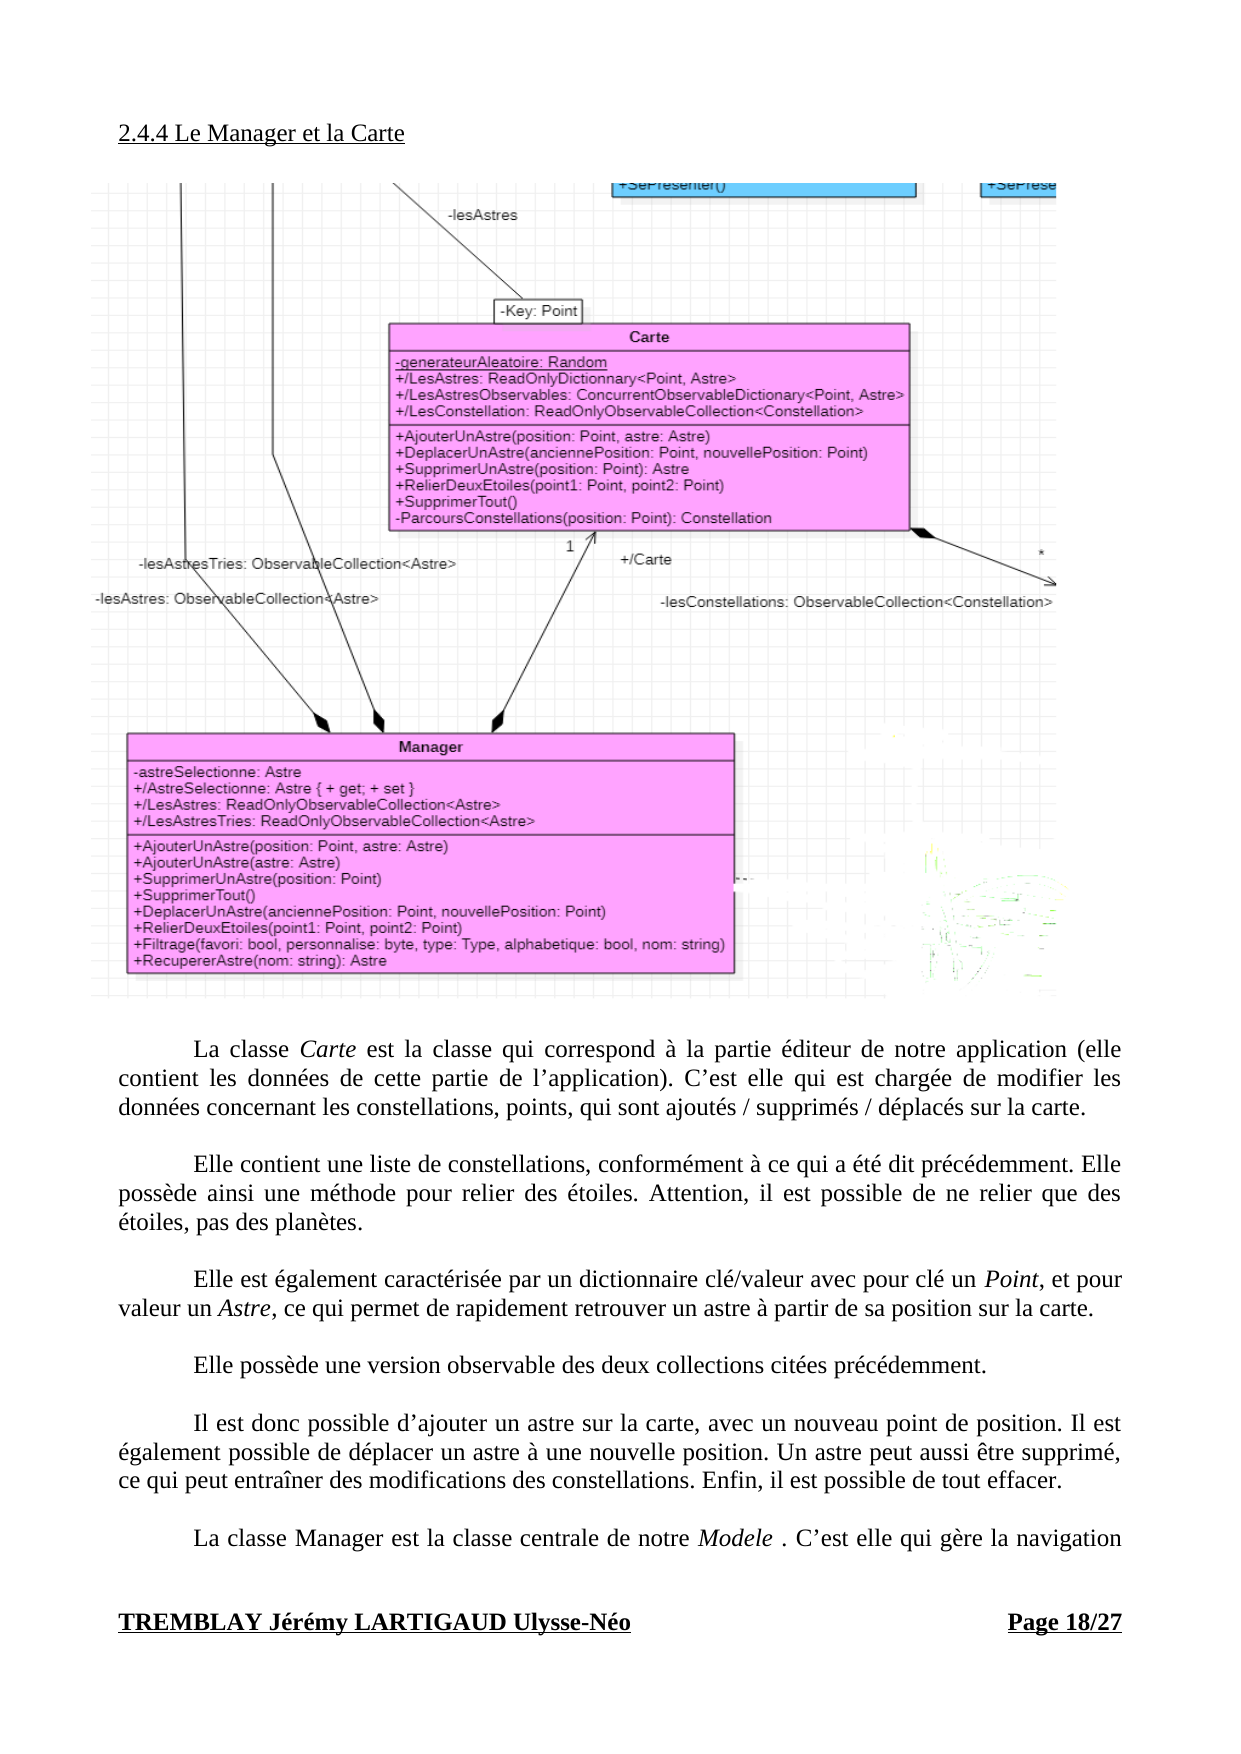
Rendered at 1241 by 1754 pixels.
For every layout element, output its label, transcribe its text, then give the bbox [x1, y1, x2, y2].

text Il est donc possible d’ajouter un astre sur la carte, avec un nouveau point de position. Il est également possible de déplacer un astre à une nouvelle position. Un astre peut aussi être supprimé, ce qui peut entraîner des modifications des constellations. Enfin, il est possible de tout effacer. [118, 1408, 1122, 1494]
text La classe Carte est la classe qui correspond à la partie éditeur de notre application (elle contient les données de cette partie de l’application). C’est elle qui est chargée de modifier les données concernant les constellations, points, qui sont ajoutés / supprimés / déplacés sur la carte. [118, 1034, 1122, 1121]
text La classe Manager est la classe centrale de notre Modele . C’est elle qui gère la navigation [118, 1523, 1122, 1552]
text Elle est également caractérisée par un dictionnaire clé/valeur avec pour clé un Point, et pour valeur un Astre, ce qui permet de rapidement retrouver un astre à partir de sa position sur la carte. [118, 1264, 1122, 1322]
picture [91, 183, 1169, 1006]
text Elle possède une version observable des deux collections citées précédemment. [118, 1351, 1122, 1379]
text 2.4.4 Le Manager et la Carte [118, 118, 1122, 147]
text Elle contient une liste de constellations, conformément à ce qui a été dit précédemment. Elle possède ainsi une méthode pour relier des étoiles. Attention, il est possible de ne relier que des étoiles, pas des planètes. [118, 1149, 1122, 1236]
